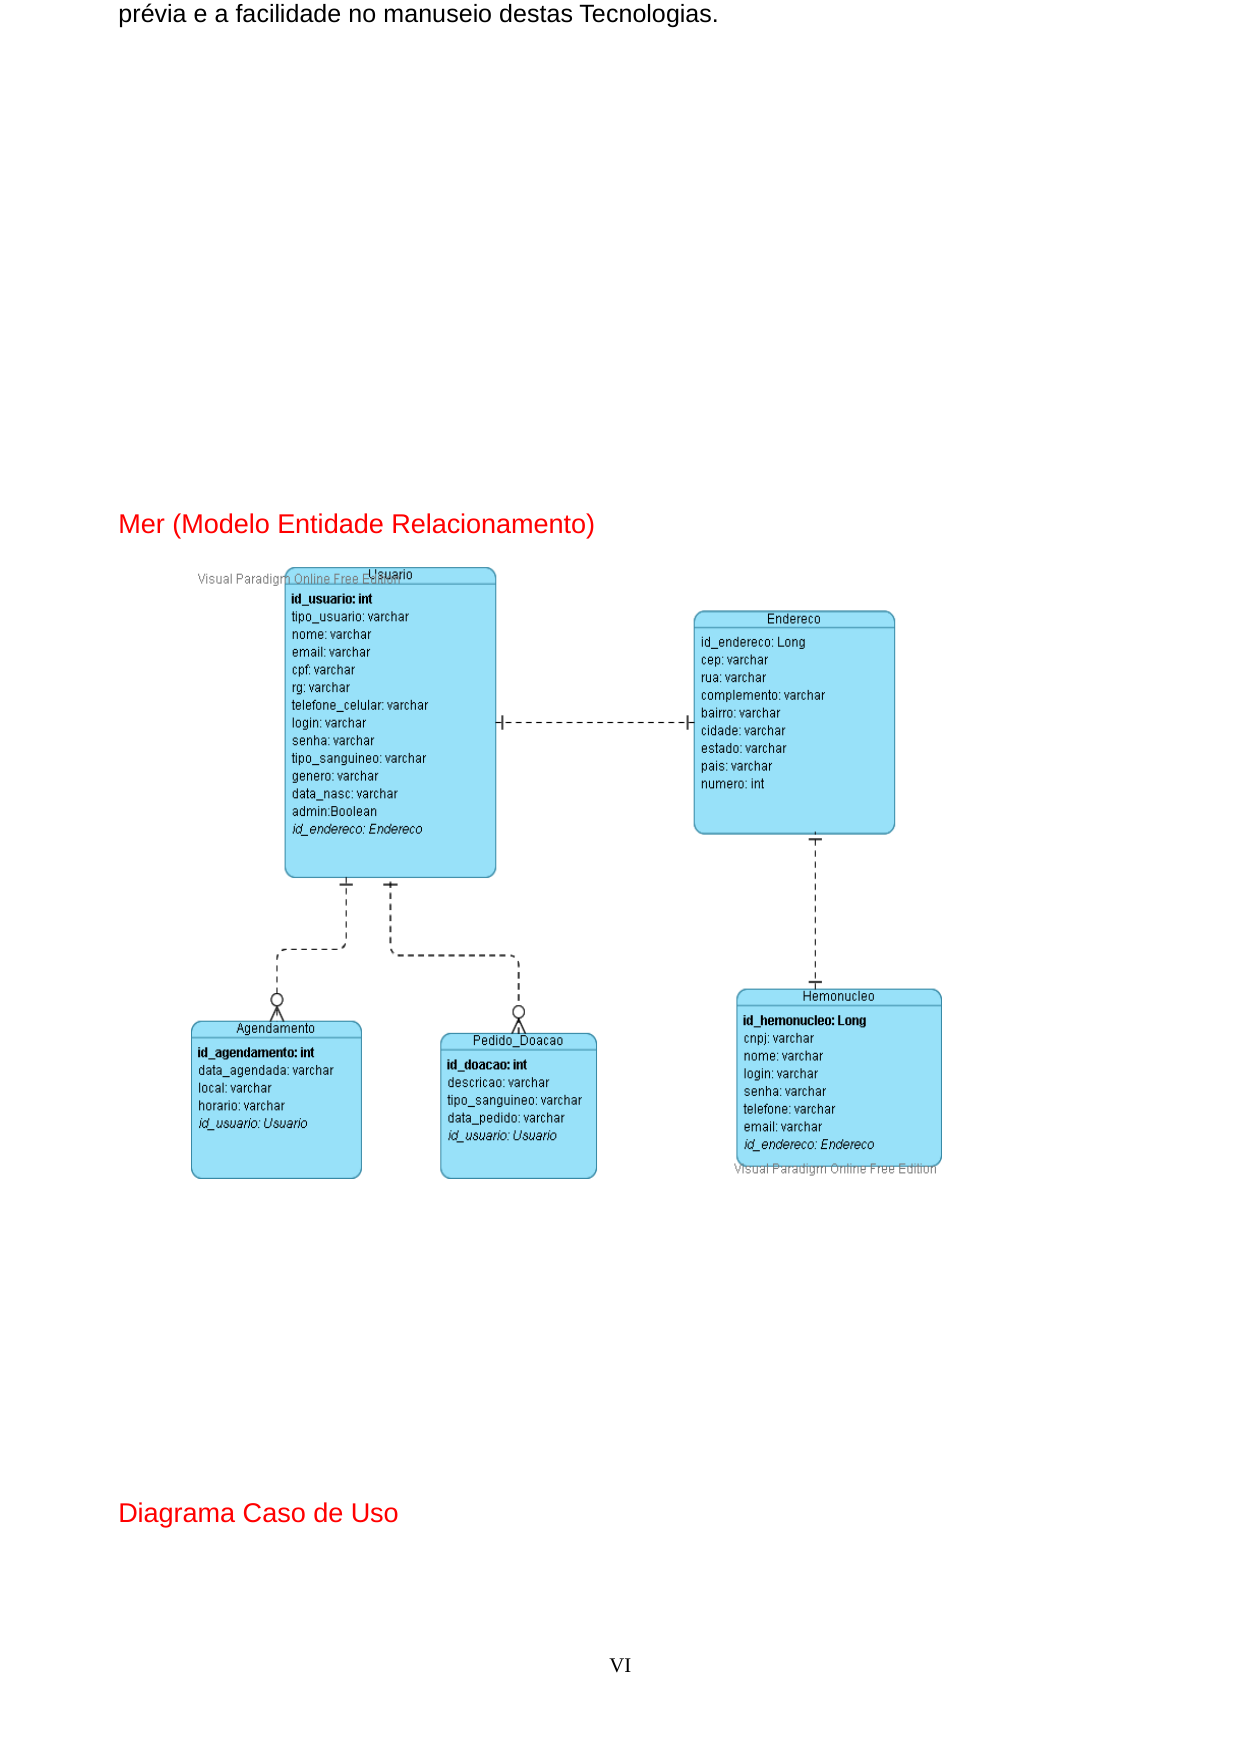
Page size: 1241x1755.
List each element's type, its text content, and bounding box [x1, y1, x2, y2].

picture [191, 566, 942, 1179]
text prévia e a facilidade no manuseio destas Tecnologias. [118, 0, 1122, 28]
subtitle Mer (Modelo Entidade Relacionamento) [118, 508, 1122, 538]
subtitle Diagrama Caso de Uso [118, 1498, 1122, 1528]
